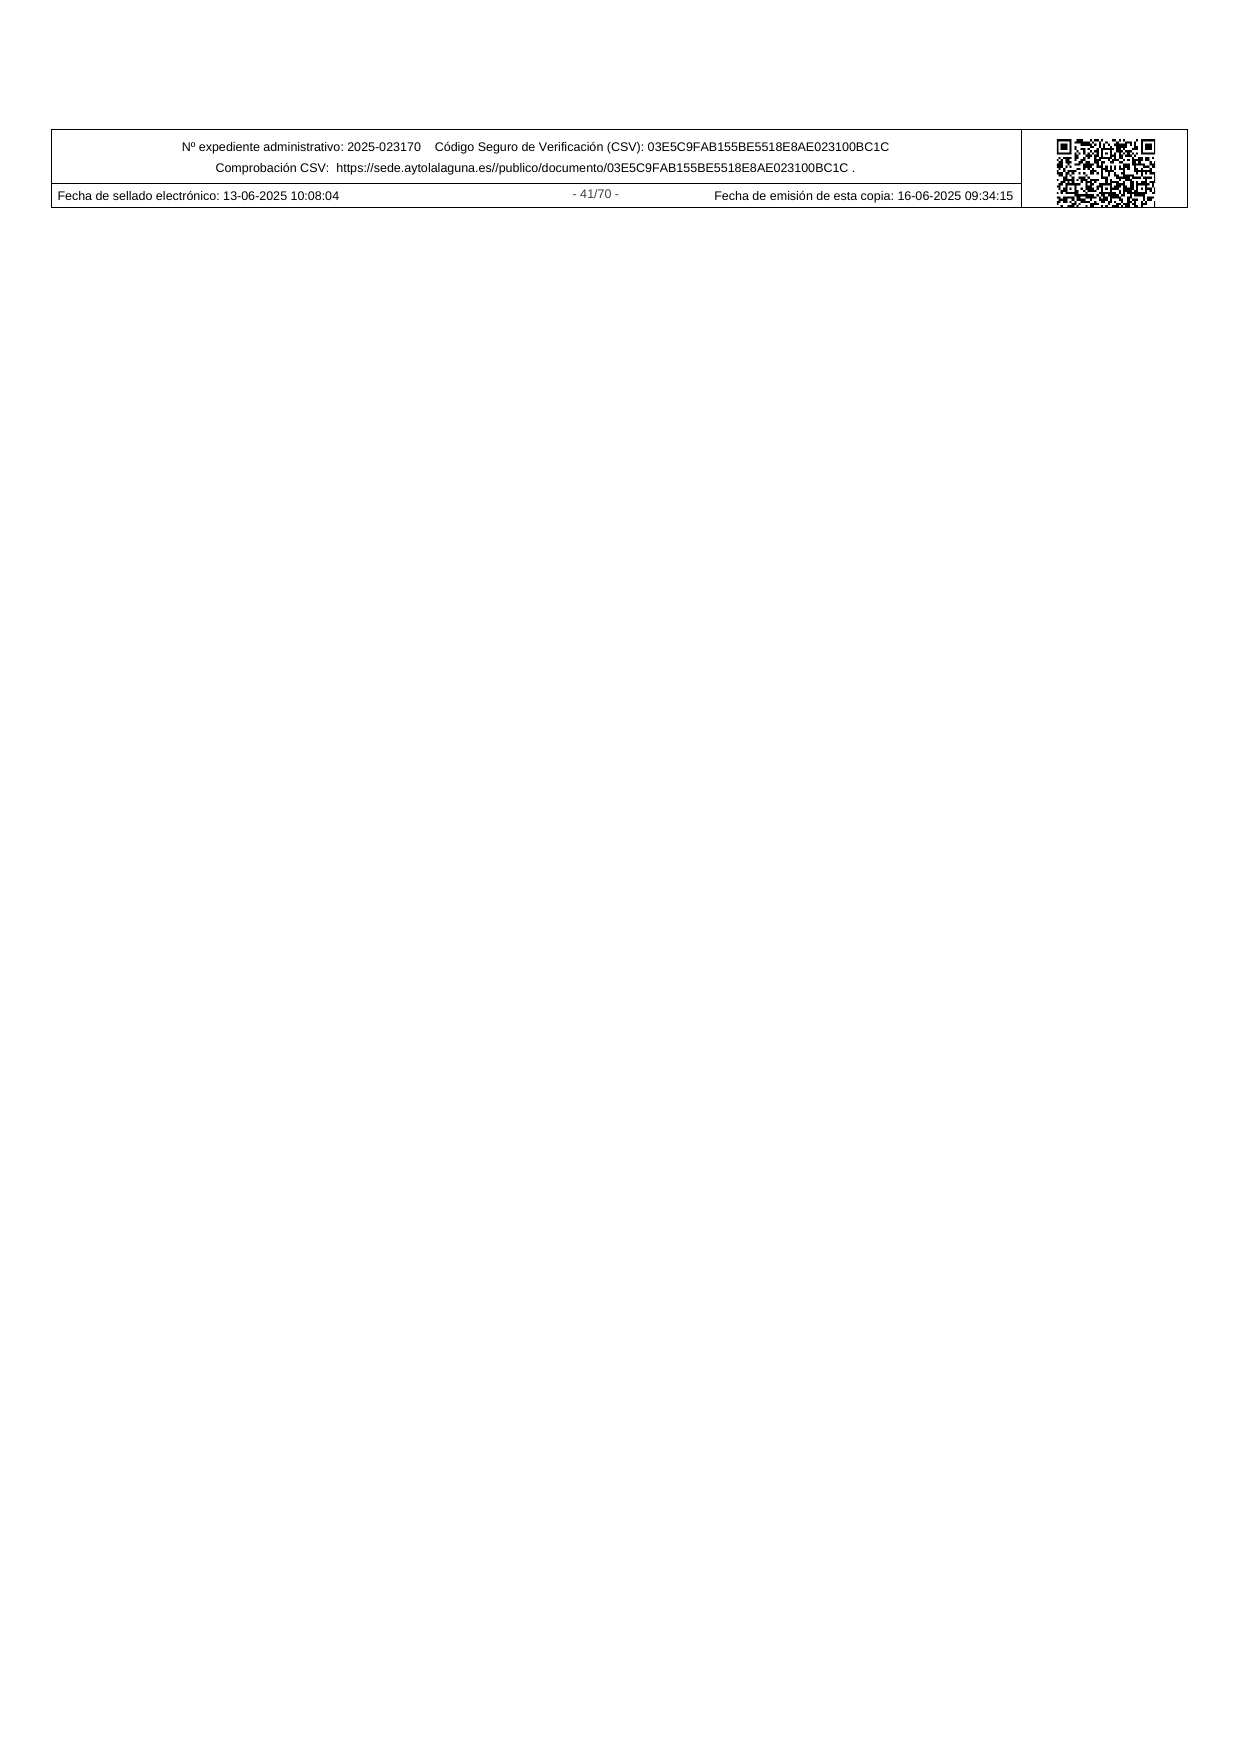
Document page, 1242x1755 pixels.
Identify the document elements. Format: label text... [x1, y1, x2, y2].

table_cell Fecha de sellado electrónico: 13-06-2025 10:08:04 - 41/70 - Fecha de emisión de esta copia: 16-06-2025 09:34:15 [52, 184, 1021, 207]
table_cell Nº expediente administrativo: 2025-023170 Código Seguro de Verificación (CSV): 03E5C9FAB155BE5518E8AE023100BC1C Comprobación CSV: https://sede.aytolalaguna.es//publico/documento/03E5C9FAB155BE5518E8AE023100BC1C . [52, 130, 1021, 183]
table_header [1022, 130, 1187, 207]
